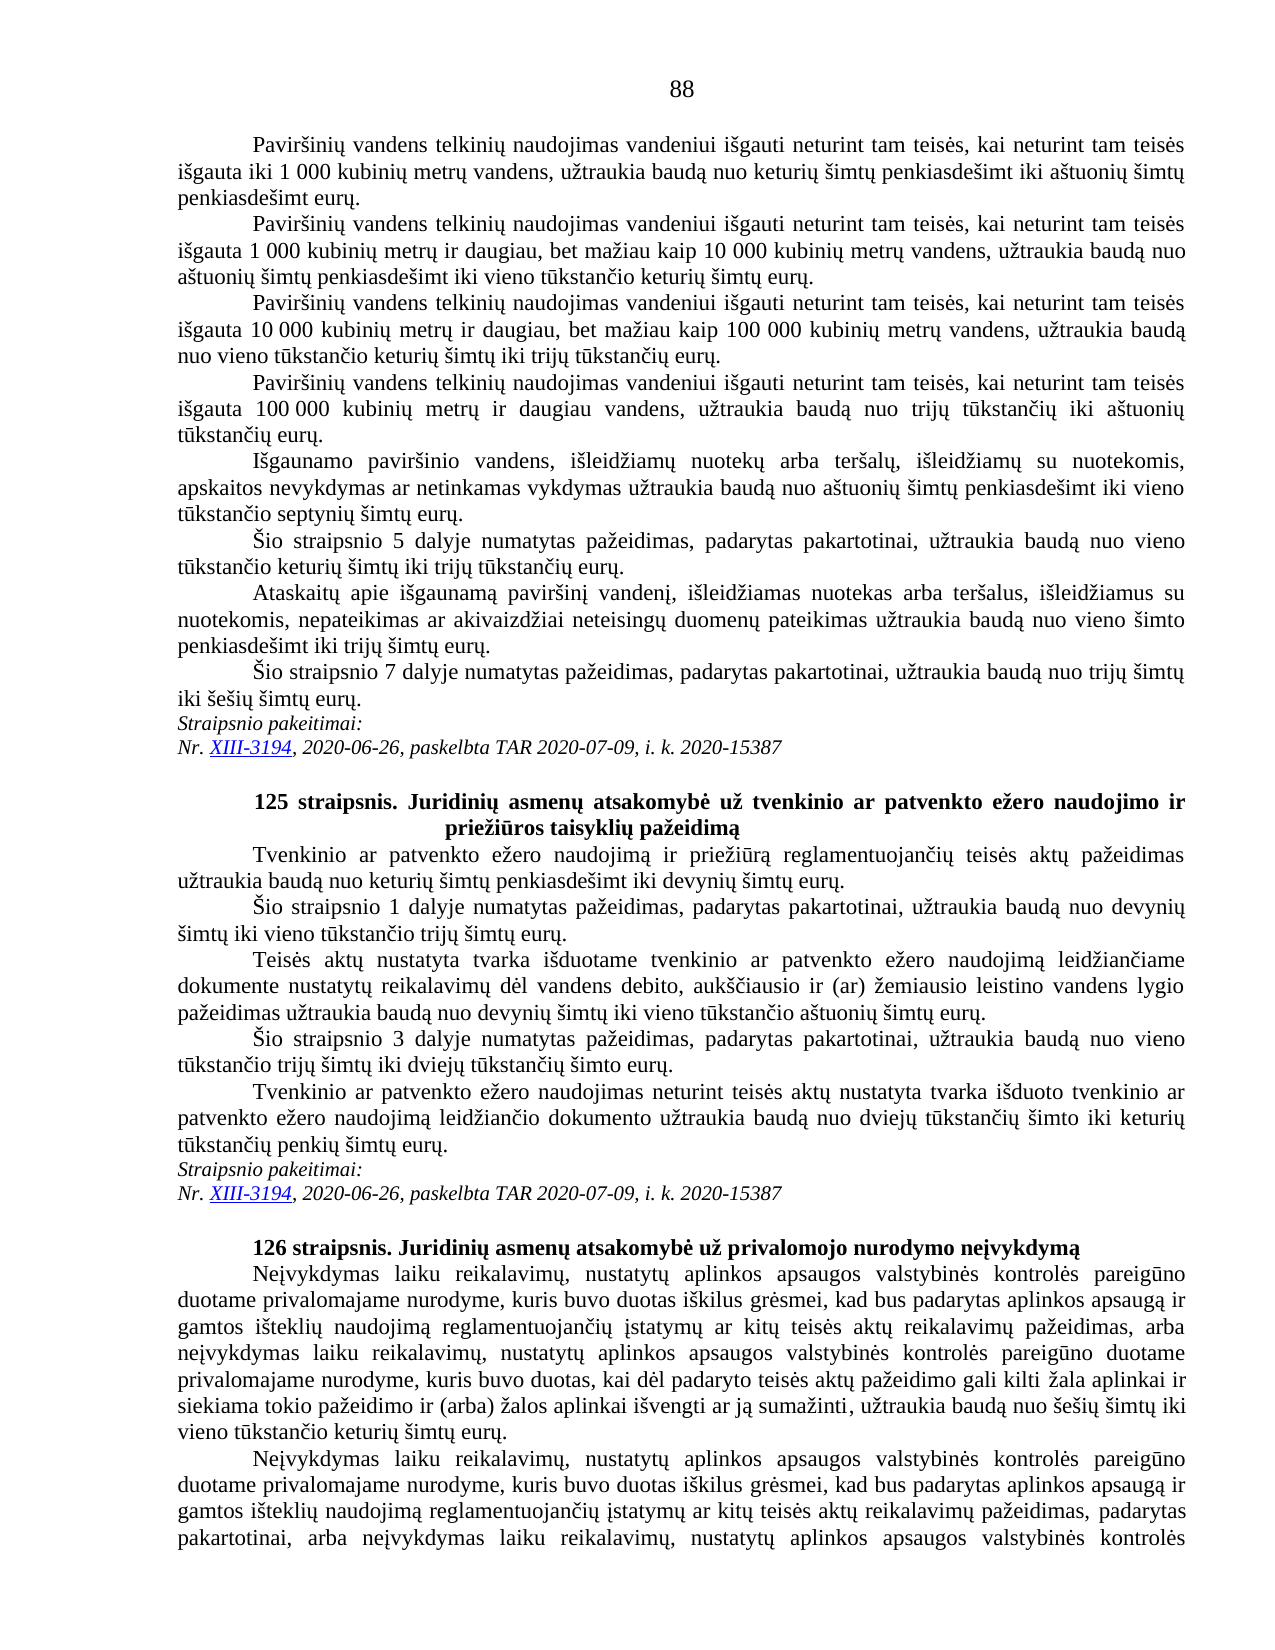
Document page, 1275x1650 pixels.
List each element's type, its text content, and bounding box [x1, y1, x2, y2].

text 126 straipsnis. Juridinių asmenų atsakomybė už privalomojo nurodymo neįvykdymą [252, 1234, 1186, 1260]
text Tvenkinio ar patvenkto ežero naudojimas neturint teisės aktų nustatyta tvarka išduoto tvenkinio ar patvenkto ežero naudojimą leidžiančio dokumento užtraukia baudą nuo dviejų tūkstančių šimto iki keturių tūkstančių penkių šimtų eurų. [177, 1078, 1186, 1157]
text Paviršinių vandens telkinių naudojimas vandeniui išgauti neturint tam teisės, kai neturint tam teisės išgauta iki 1 000 kubinių metrų vandens, užtraukia baudą nuo keturių šimtų penkiasdešimt iki aštuonių šimtų penkiasdešimt eurų. [177, 131, 1186, 210]
text Straipsnio pakeitimai: [177, 1157, 1186, 1181]
text Tvenkinio ar patvenkto ežero naudojimą ir priežiūrą reglamentuojančių teisės aktų pažeidimas užtraukia baudą nuo keturių šimtų penkiasdešimt iki devynių šimtų eurų. [177, 841, 1186, 893]
text Paviršinių vandens telkinių naudojimas vandeniui išgauti neturint tam teisės, kai neturint tam teisės išgauta 10 000 kubinių metrų ir daugiau, bet mažiau kaip 100 000 kubinių metrų vandens, užtraukia baudą nuo vieno tūkstančio keturių šimtų iki trijų tūkstančių eurų. [177, 289, 1186, 368]
text Straipsnio pakeitimai: [177, 711, 1186, 735]
text Šio straipsnio 1 dalyje numatytas pažeidimas, padarytas pakartotinai, užtraukia baudą nuo devynių šimtų iki vieno tūkstančio trijų šimtų eurų. [177, 893, 1186, 946]
text Nr. XIII-3194, 2020-06-26, paskelbta TAR 2020-07-09, i. k. 2020-15387 [177, 1181, 1186, 1205]
text Teisės aktų nustatyta tvarka išduotame tvenkinio ar patvenkto ežero naudojimą leidžiančiame dokumente nustatytų reikalavimų dėl vandens debito, aukščiausio ir (ar) žemiausio leistino vandens lygio pažeidimas užtraukia baudą nuo devynių šimtų iki vieno tūkstančio aštuonių šimtų eurų. [177, 946, 1186, 1025]
text Išgaunamo paviršinio vandens, išleidžiamų nuotekų arba teršalų, išleidžiamų su nuotekomis, apskaitos nevykdymas ar netinkamas vykdymas užtraukia baudą nuo aštuonių šimtų penkiasdešimt iki vieno tūkstančio septynių šimtų eurų. [177, 448, 1186, 527]
text Šio straipsnio 5 dalyje numatytas pažeidimas, padarytas pakartotinai, užtraukia baudą nuo vieno tūkstančio keturių šimtų iki trijų tūkstančių eurų. [177, 527, 1186, 579]
text Neįvykdymas laiku reikalavimų, nustatytų aplinkos apsaugos valstybinės kontrolės pareigūno duotame privalomajame nurodyme, kuris buvo duotas iškilus grėsmei, kad bus padarytas aplinkos apsaugą ir gamtos išteklių naudojimą reglamentuojančių įstatymų ar kitų teisės aktų reikalavimų pažeidimas, arba neįvykdymas laiku reikalavimų, nustatytų aplinkos apsaugos valstybinės kontrolės pareigūno duotame privalomajame nurodyme, kuris buvo duotas, kai dėl padaryto teisės aktų pažeidimo gali kilti žala aplinkai ir siekiama tokio pažeidimo ir (arba) žalos aplinkai išvengti ar ją sumažinti, užtraukia baudą nuo šešių šimtų iki vieno tūkstančio keturių šimtų eurų. [177, 1260, 1186, 1445]
text Šio straipsnio 7 dalyje numatytas pažeidimas, padarytas pakartotinai, užtraukia baudą nuo trijų šimtų iki šešių šimtų eurų. [177, 658, 1186, 711]
text Paviršinių vandens telkinių naudojimas vandeniui išgauti neturint tam teisės, kai neturint tam teisės išgauta 1 000 kubinių metrų ir daugiau, bet mažiau kaip 10 000 kubinių metrų vandens, užtraukia baudą nuo aštuonių šimtų penkiasdešimt iki vieno tūkstančio keturių šimtų eurų. [177, 210, 1186, 289]
text Šio straipsnio 3 dalyje numatytas pažeidimas, padarytas pakartotinai, užtraukia baudą nuo vieno tūkstančio trijų šimtų iki dviejų tūkstančių šimto eurų. [177, 1025, 1186, 1078]
text Neįvykdymas laiku reikalavimų, nustatytų aplinkos apsaugos valstybinės kontrolės pareigūno duotame privalomajame nurodyme, kuris buvo duotas iškilus grėsmei, kad bus padarytas aplinkos apsaugą ir gamtos išteklių naudojimą reglamentuojančių įstatymų ar kitų teisės aktų reikalavimų pažeidimas, padarytas pakartotinai, arba neįvykdymas laiku reikalavimų, nustatytų aplinkos apsaugos valstybinės kontrolės [177, 1445, 1186, 1550]
text 125 straipsnis. Juridinių asmenų atsakomybė už tvenkinio ar patvenkto ežero naudojimo ir priežiūros taisyklių pažeidimą [254, 788, 1186, 841]
text Nr. XIII-3194, 2020-06-26, paskelbta TAR 2020-07-09, i. k. 2020-15387 [177, 735, 1186, 759]
text Paviršinių vandens telkinių naudojimas vandeniui išgauti neturint tam teisės, kai neturint tam teisės išgauta 100 000 kubinių metrų ir daugiau vandens, užtraukia baudą nuo trijų tūkstančių iki aštuonių tūkstančių eurų. [177, 368, 1186, 448]
text Ataskaitų apie išgaunamą paviršinį vandenį, išleidžiamas nuotekas arba teršalus, išleidžiamus su nuotekomis, nepateikimas ar akivaizdžiai neteisingų duomenų pateikimas užtraukia baudą nuo vieno šimto penkiasdešimt iki trijų šimtų eurų. [177, 579, 1186, 658]
